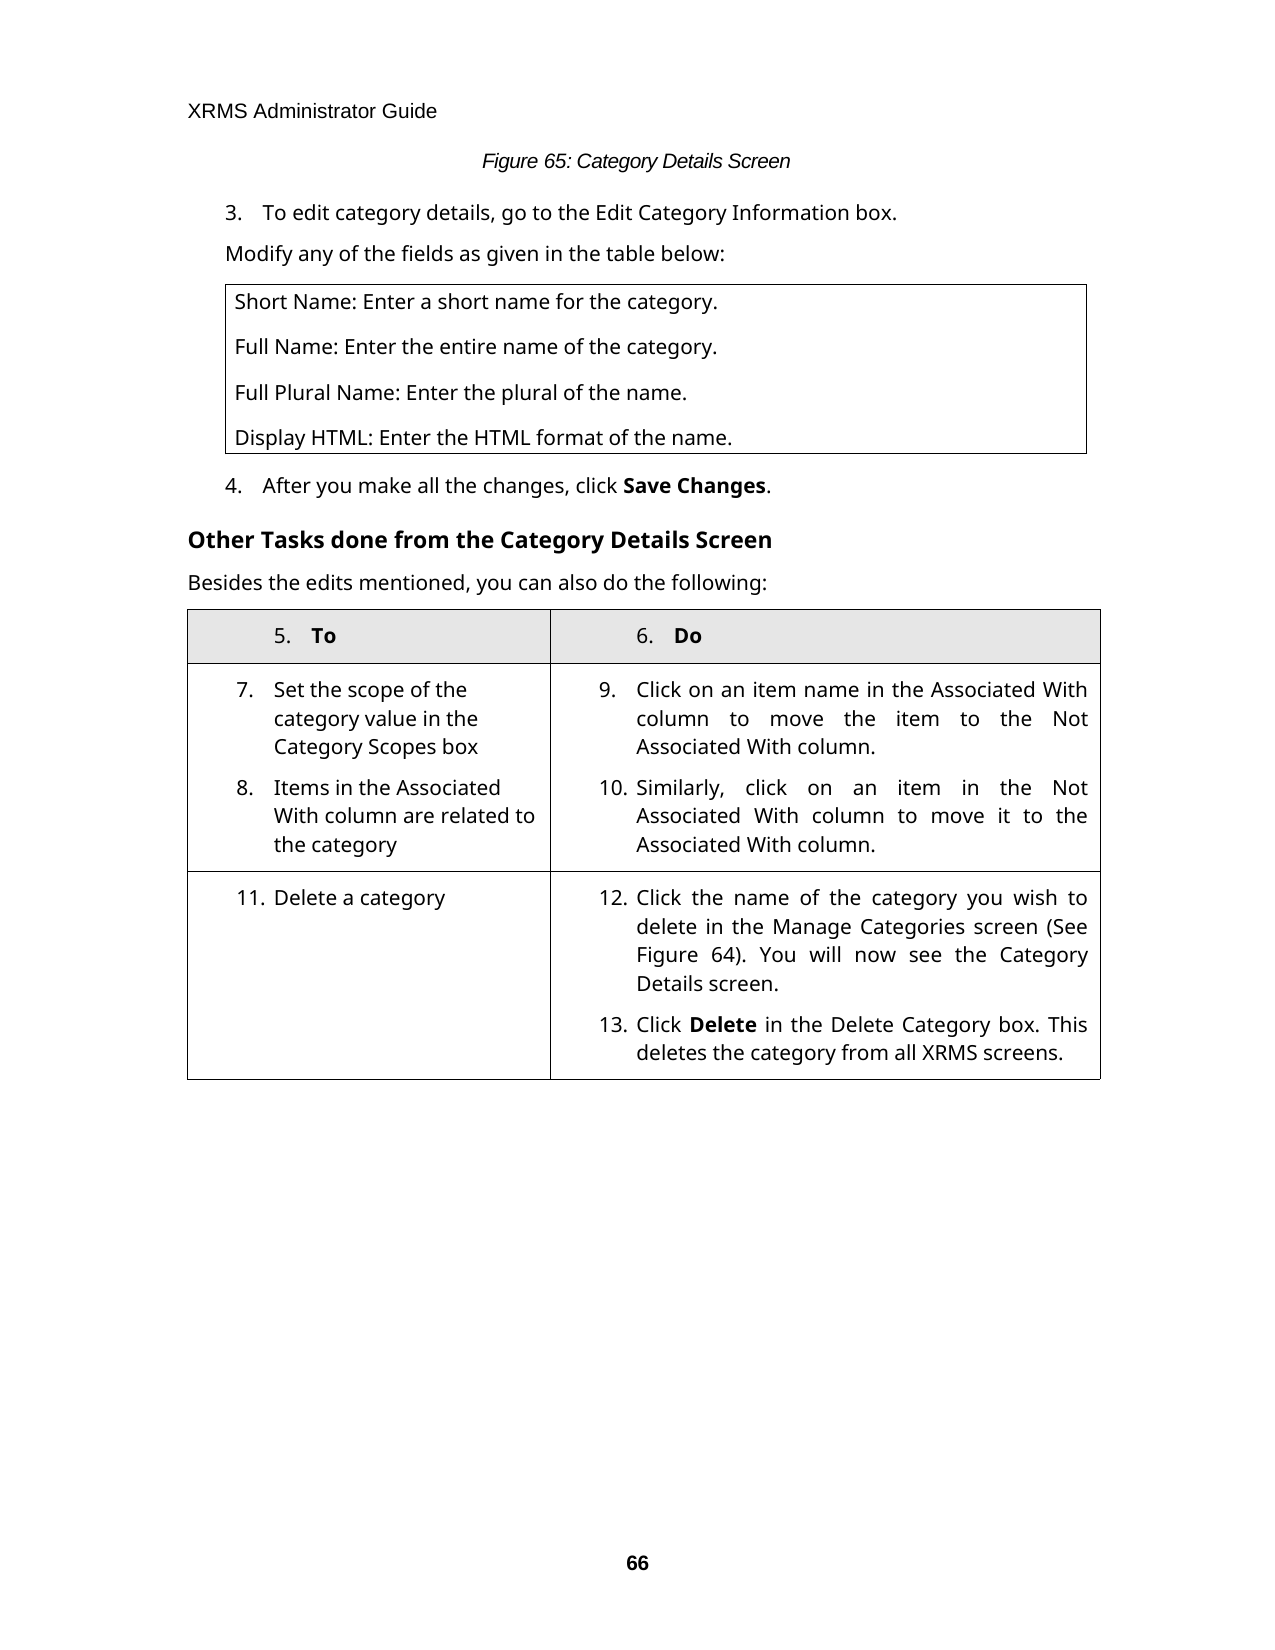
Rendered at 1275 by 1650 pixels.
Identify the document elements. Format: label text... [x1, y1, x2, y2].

table_header To [188, 610, 550, 663]
table_cell Delete a category [188, 872, 550, 1079]
list Short Name: Enter a short name for the category. [226, 285, 1086, 316]
table_cell Set the scope of the category value in the Category Scopes box Items in the Associated With column are related to the category [188, 664, 550, 871]
list Display HTML: Enter the HTML format of the name. [226, 419, 1086, 453]
list To edit category details, go to the Edit Category Information box. [225, 198, 1087, 227]
table_header Do [551, 610, 1100, 663]
list Modify any of the fields as given in the table below: [225, 239, 1087, 268]
list After you make all the changes, click Save Changes. [225, 471, 1087, 499]
text Figure 65: Category Details Screen [187, 150, 1087, 173]
text Besides the edits mentioned, you can also do the following: [187, 568, 1087, 597]
text Other Tasks done from the Category Details Screen [187, 524, 1087, 556]
table_cell Click on an item name in the Associated With column to move the item to the Not Associated With column. Similarly, click on an item in the Not Associated With column to move it to the Associated With column. [551, 664, 1100, 871]
list Full Plural Name: Enter the plural of the name. [226, 374, 1086, 406]
table_cell Click the name of the category you wish to delete in the Manage Categories screen (See Figure 64). You will now see the Category Details screen. Click Delete in the Delete Category box. This deletes the category from all XRMS screens. [551, 872, 1100, 1079]
list Full Name: Enter the entire name of the category. [226, 329, 1086, 361]
